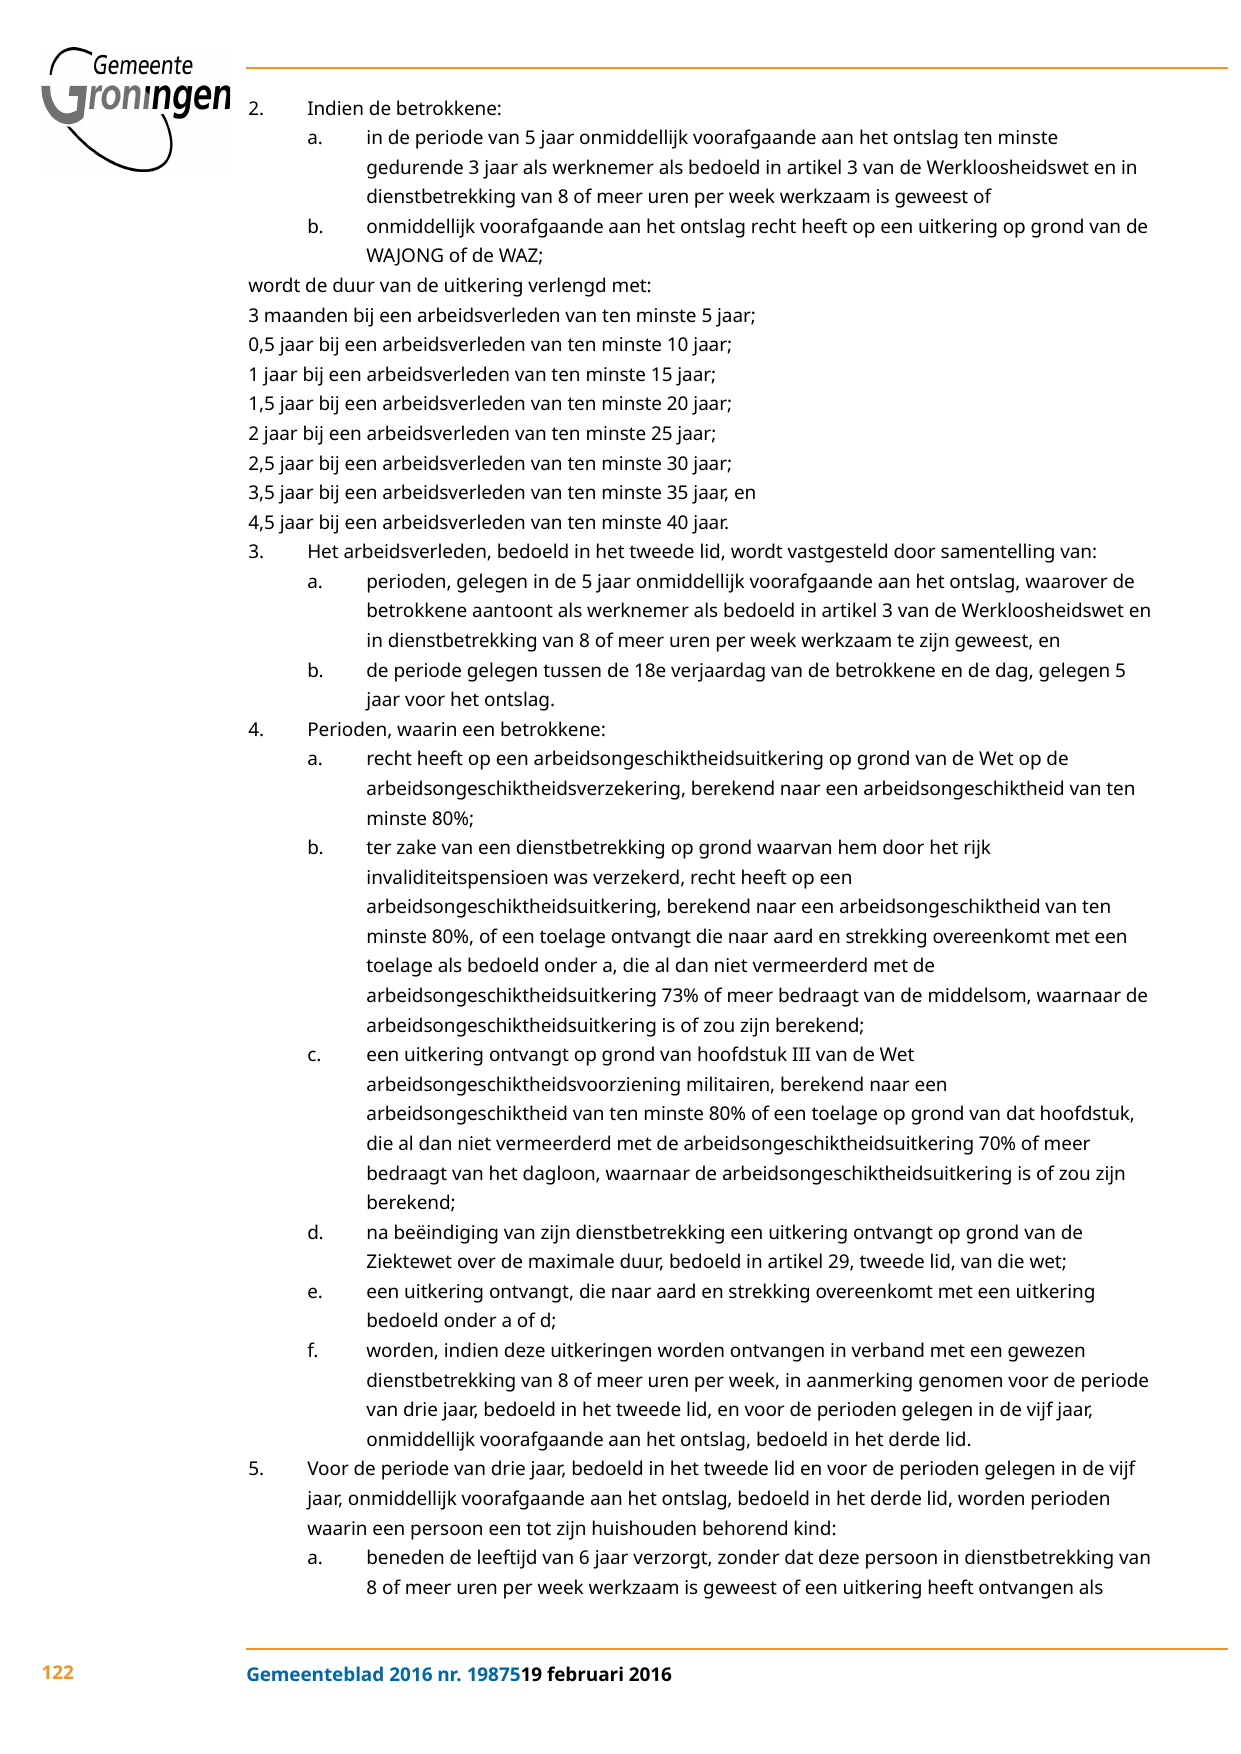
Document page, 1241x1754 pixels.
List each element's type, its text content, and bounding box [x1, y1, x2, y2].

text 1 jaar bij een arbeidsverleden van ten minste 15 jaar; [248, 361, 1152, 387]
text 0,5 jaar bij een arbeidsverleden van ten minste 10 jaar; [248, 331, 1152, 357]
text 1,5 jaar bij een arbeidsverleden van ten minste 20 jaar; [248, 391, 1152, 416]
list in de periode van 5 jaar onmiddellijk voorafgaande aan het ontslag ten minste gedurende 3 jaar als werknemer als bedoeld in artikel 3 van de Werkloosheidswet en in dienstbetrekking van 8 of meer uren per week werkzaam is geweest of [307, 124, 1152, 209]
text 3 maanden bij een arbeidsverleden van ten minste 5 jaar; [248, 302, 1152, 328]
text 2 jaar bij een arbeidsverleden van ten minste 25 jaar; [248, 420, 1152, 446]
text 3,5 jaar bij een arbeidsverleden van ten minste 35 jaar, en [248, 479, 1152, 505]
list beneden de leeftijd van 6 jaar verzorgt, zonder dat deze persoon in dienstbetrekking van 8 of meer uren per week werkzaam is geweest of een uitkering heeft ontvangen als [307, 1544, 1152, 1600]
list na beëindiging van zijn dienstbetrekking een uitkering ontvangt op grond van de Ziektewet over de maximale duur, bedoeld in artikel 29, tweede lid, van die wet; [307, 1219, 1152, 1274]
list worden, indien deze uitkeringen worden ontvangen in verband met een gewezen dienstbetrekking van 8 of meer uren per week, in aanmerking genomen voor de periode van drie jaar, bedoeld in het tweede lid, en voor de perioden gelegen in de vijf jaar, onmiddellijk voorafgaande aan het ontslag, bedoeld in het derde lid. [307, 1337, 1152, 1452]
text 4,5 jaar bij een arbeidsverleden van ten minste 40 jaar. [248, 509, 1152, 535]
list recht heeft op een arbeidsongeschiktheidsuitkering op grond van de Wet op de arbeidsongeschiktheidsverzekering, berekend naar een arbeidsongeschiktheid van ten minste 80%; [307, 746, 1152, 831]
list ter zake van een dienstbetrekking op grond waarvan hem door het rijk invaliditeitspensioen was verzekerd, recht heeft op een arbeidsongeschiktheidsuitkering, berekend naar een arbeidsongeschiktheid van ten minste 80%, of een toelage ontvangt die naar aard en strekking overeenkomt met een toelage als bedoeld onder a, die al dan niet vermeerderd met de arbeidsongeschiktheidsuitkering 73% of meer bedraagt van de middelsom, waarnaar de arbeidsongeschiktheidsuitkering is of zou zijn berekend; [307, 834, 1152, 1038]
text 2,5 jaar bij een arbeidsverleden van ten minste 30 jaar; [248, 450, 1152, 476]
list Het arbeidsverleden, bedoeld in het tweede lid, wordt vastgesteld door samentelling van: [248, 538, 1152, 564]
list een uitkering ontvangt, die naar aard en strekking overeenkomt met een uitkering bedoeld onder a of d; [307, 1278, 1152, 1333]
picture [41, 47, 231, 172]
list een uitkering ontvangt op grond van hoofdstuk III van de Wet arbeidsongeschiktheidsvoorziening militairen, berekend naar een arbeidsongeschiktheid van ten minste 80% of een toelage op grond van dat hoofdstuk, die al dan niet vermeerderd met de arbeidsongeschiktheidsuitkering 70% of meer bedraagt van het dagloon, waarnaar de arbeidsongeschiktheidsuitkering is of zou zijn berekend; [307, 1041, 1152, 1215]
list onmiddellijk voorafgaande aan het ontslag recht heeft op een uitkering op grond van de WAJONG of de WAZ; [307, 213, 1152, 268]
list Indien de betrokkene: [248, 95, 1152, 121]
text wordt de duur van de uitkering verlengd met: [248, 272, 1152, 298]
list perioden, gelegen in de 5 jaar onmiddellijk voorafgaande aan het ontslag, waarover de betrokkene aantoont als werknemer als bedoeld in artikel 3 van de Werkloosheidswet en in dienstbetrekking van 8 of meer uren per week werkzaam te zijn geweest, en [307, 568, 1152, 653]
list Perioden, waarin een betrokkene: [248, 716, 1152, 742]
list de periode gelegen tussen de 18e verjaardag van de betrokkene en de dag, gelegen 5 jaar voor het ontslag. [307, 657, 1152, 712]
list Voor de periode van drie jaar, bedoeld in het tweede lid en voor de perioden gelegen in de vijf jaar, onmiddellijk voorafgaande aan het ontslag, bedoeld in het derde lid, worden perioden waarin een persoon een tot zijn huishouden behorend kind: [248, 1456, 1152, 1541]
